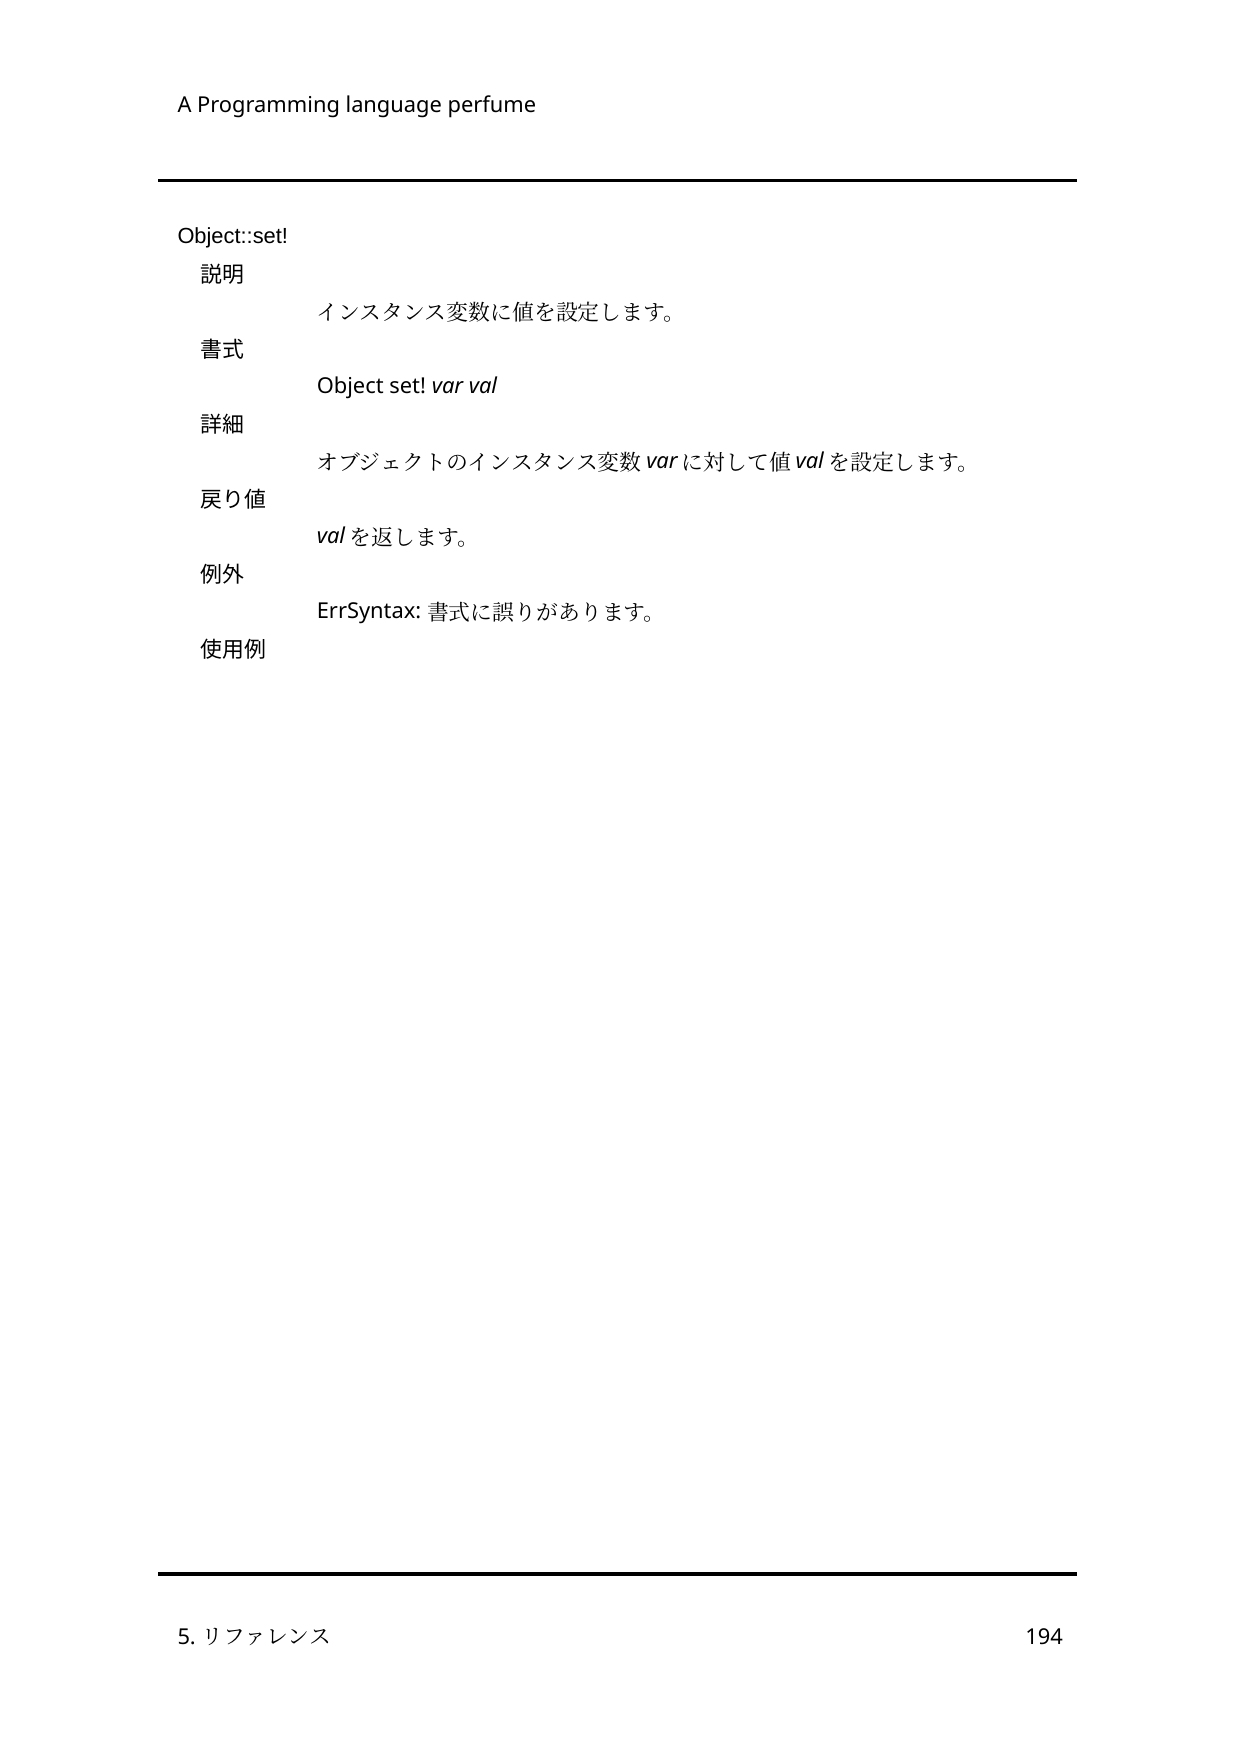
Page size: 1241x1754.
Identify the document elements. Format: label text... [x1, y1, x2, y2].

table_cell 詳細 [200, 404, 317, 479]
table_header インスタンス変数に値を設定します。 [317, 254, 1063, 329]
table_cell オブジェクトのインスタンス変数varに対して値valを設定します。 [317, 404, 1063, 479]
table_cell 例外 [200, 554, 317, 629]
subtitle Object::set! [177, 217, 1063, 254]
table_cell [317, 629, 1063, 704]
table_header 説明 [200, 254, 317, 329]
table_cell valを返します。 [317, 479, 1063, 554]
table_cell 戻り値 [200, 479, 317, 554]
table_cell 書式 [200, 329, 317, 404]
table_cell Object set! var val [317, 329, 1063, 404]
table_cell ErrSyntax: 書式に誤りがあります。 [317, 554, 1063, 629]
table_cell 使用例 [200, 629, 317, 704]
